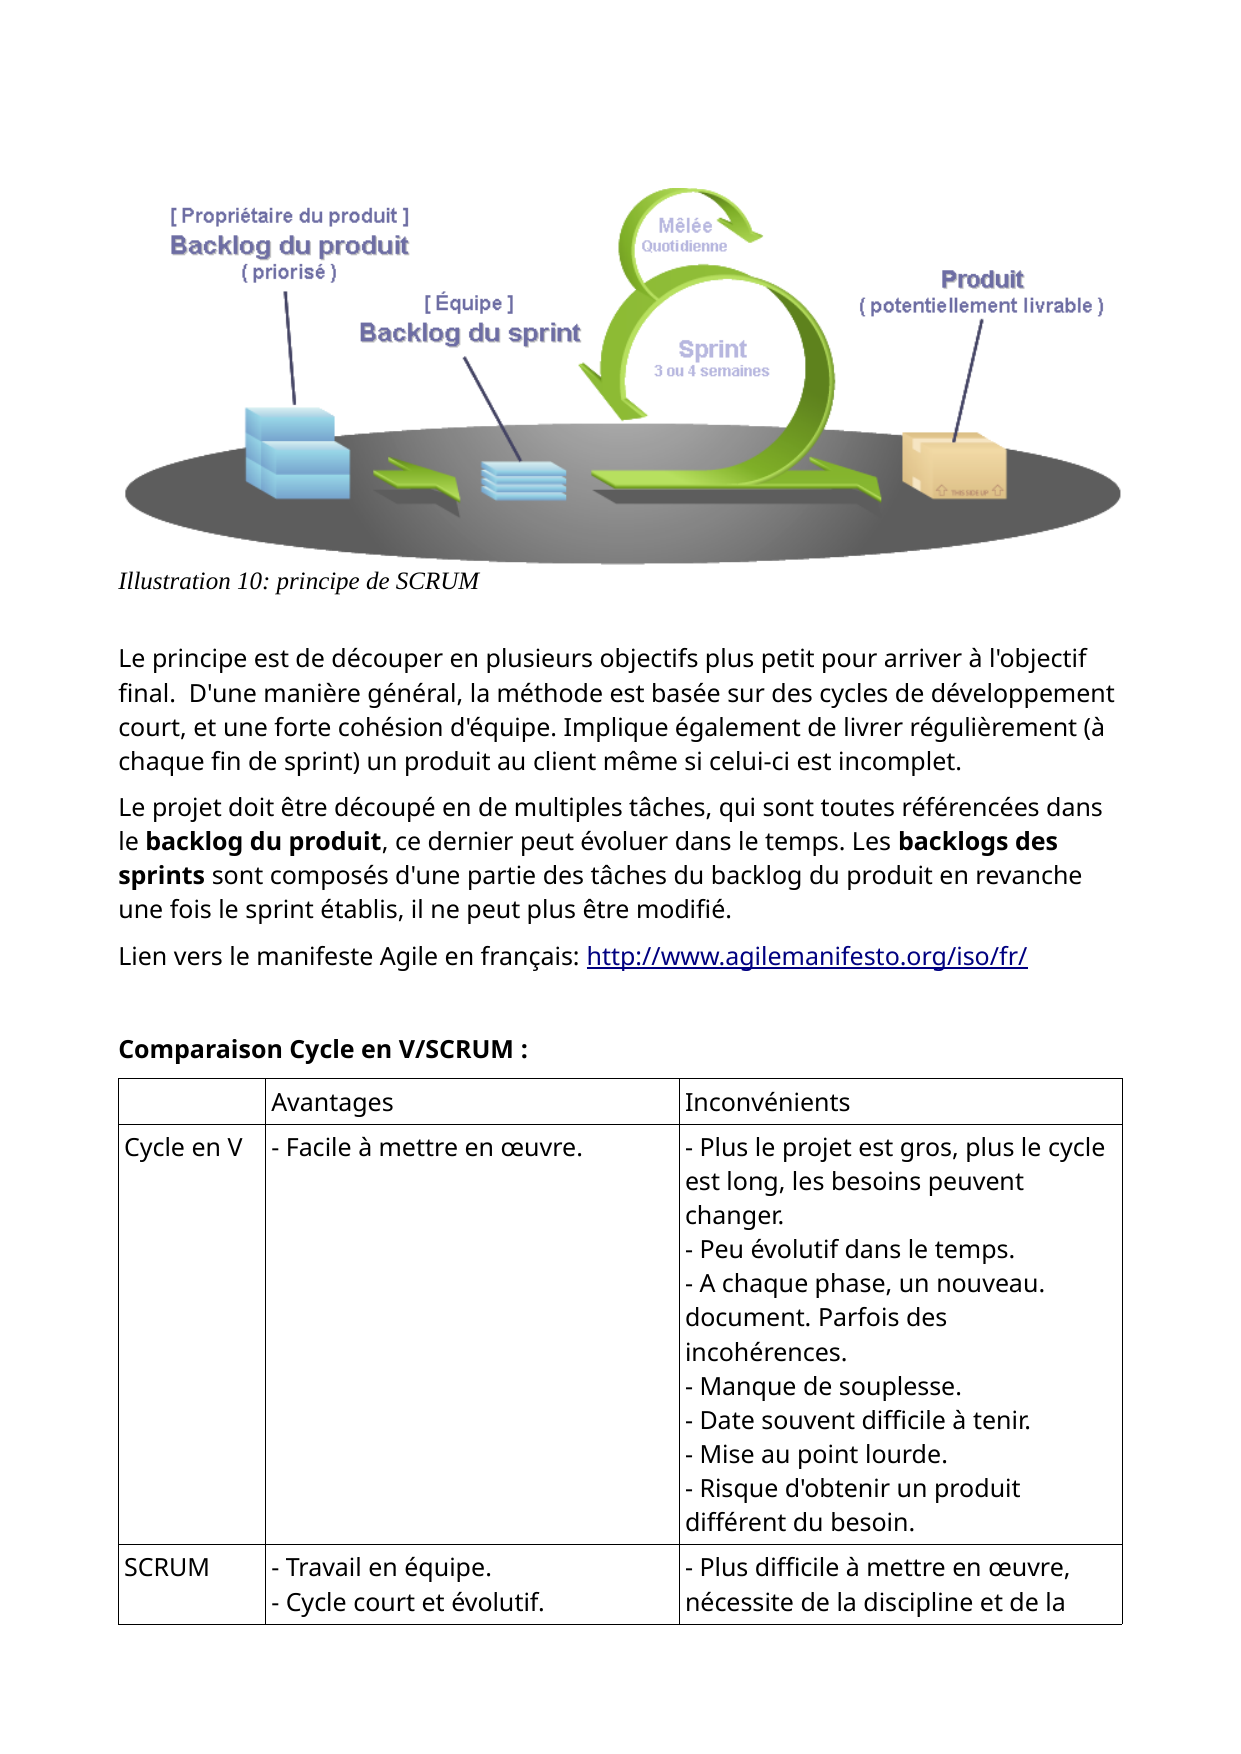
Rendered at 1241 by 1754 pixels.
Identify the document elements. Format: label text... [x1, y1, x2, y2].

picture [118, 188, 1123, 566]
text Lien vers le manifeste Agile en français: http://www.agilemanifesto.org/iso/fr/ [118, 939, 1122, 973]
table_cell - Travail en équipe. - Cycle court et évolutif. [266, 1545, 679, 1624]
table_cell - Plus le projet est gros, plus le cycle est long, les besoins peuvent changer. - Peu évolutif dans le temps. - A chaque phase, un nouveau. document. Parfois des incohérences. - Manque de souplesse. - Date souvent difficile à tenir. - Mise au point lourde. - Risque d'obtenir un produit différent du besoin. [680, 1125, 1122, 1544]
text Comparaison Cycle en V/SCRUM : [118, 1032, 1122, 1066]
table_cell - Facile à mettre en œuvre. [266, 1125, 679, 1544]
text Illustration 10: principe de SCRUM [118, 566, 1122, 594]
table_cell - Plus difficile à mettre en œuvre, nécessite de la discipline et de la [680, 1545, 1122, 1624]
table_header [119, 1079, 265, 1124]
table_cell Cycle en V [119, 1125, 265, 1544]
table_cell SCRUM [119, 1545, 265, 1624]
table_header Avantages [266, 1079, 679, 1124]
text Le principe est de découper en plusieurs objectifs plus petit pour arriver à l'objectif final. D'une manière général, la méthode est basée sur des cycles de développement court, et une forte cohésion d'équipe. Implique également de livrer régulièrement (à chaque fin de sprint) un produit au client même si celui-ci est incomplet. [118, 641, 1122, 777]
text Le projet doit être découpé en de multiples tâches, qui sont toutes référencées dans le backlog du produit, ce dernier peut évoluer dans le temps. Les backlogs des sprints sont composés d'une partie des tâches du backlog du produit en revanche une fois le sprint établis, il ne peut plus être modifié. [118, 790, 1122, 926]
table_header Inconvénients [680, 1079, 1122, 1124]
